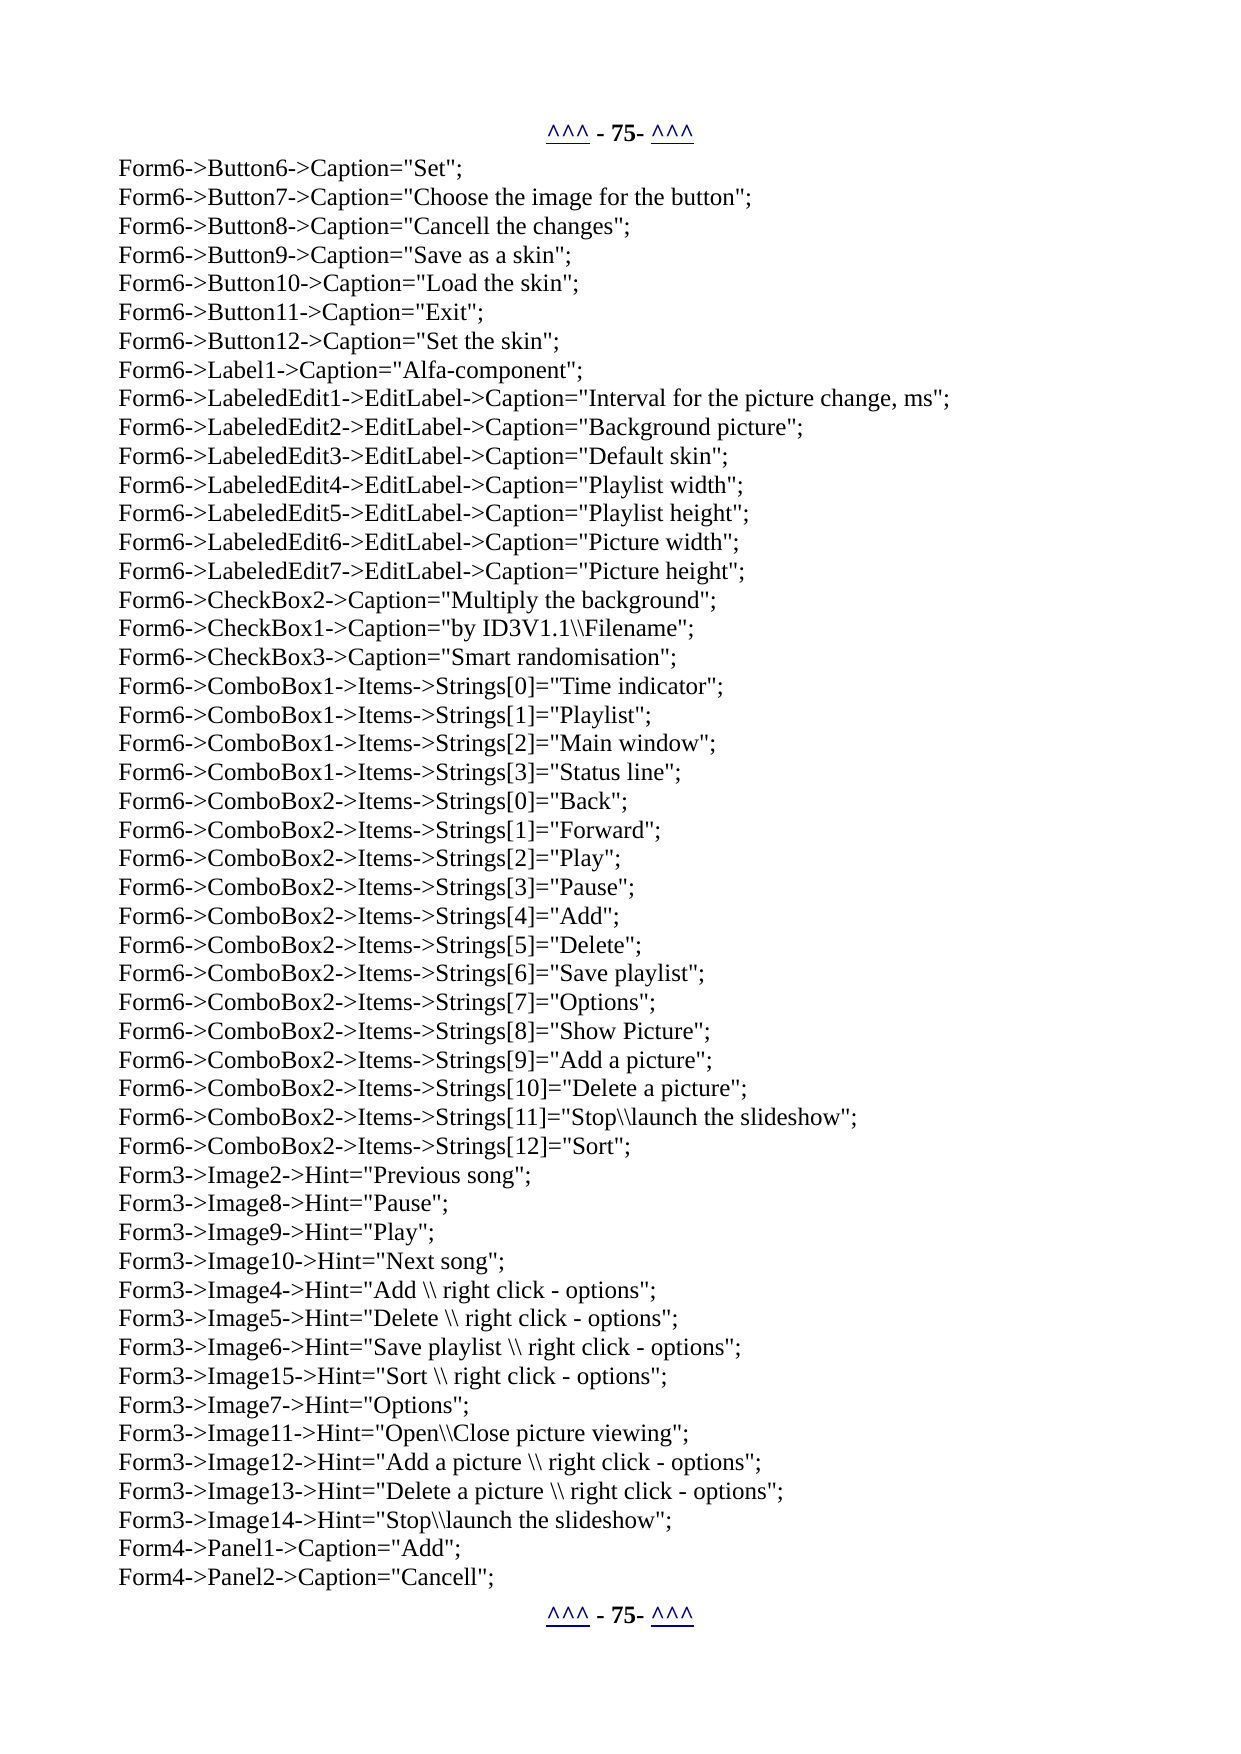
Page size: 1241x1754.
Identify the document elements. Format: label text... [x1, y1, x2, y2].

text Form3->Image13->Hint="Delete a picture \\ right click - options"; [118, 1476, 1122, 1505]
text Form6->ComboBox2->Items->Strings[12]="Sort"; [118, 1131, 1122, 1160]
text Form6->ComboBox2->Items->Strings[0]="Back"; [118, 786, 1122, 815]
text Form6->ComboBox2->Items->Strings[6]="Save playlist"; [118, 958, 1122, 987]
text Form6->CheckBox1->Caption="by ID3V1.1\\Filename"; [118, 613, 1122, 642]
text Form3->Image15->Hint="Sort \\ right click - options"; [118, 1361, 1122, 1390]
text Form6->LabeledEdit2->EditLabel->Caption="Background picture"; [118, 412, 1122, 441]
text Form6->ComboBox2->Items->Strings[3]="Pause"; [118, 872, 1122, 901]
text Form3->Image12->Hint="Add a picture \\ right click - options"; [118, 1447, 1122, 1476]
text Form6->Button12->Caption="Set the skin"; [118, 326, 1122, 355]
text Form6->ComboBox2->Items->Strings[2]="Play"; [118, 843, 1122, 872]
text Form6->LabeledEdit5->EditLabel->Caption="Playlist height"; [118, 498, 1122, 527]
text Form3->Image10->Hint="Next song"; [118, 1246, 1122, 1275]
text Form6->ComboBox2->Items->Strings[8]="Show Picture"; [118, 1016, 1122, 1045]
text Form3->Image6->Hint="Save playlist \\ right click - options"; [118, 1332, 1122, 1361]
text Form6->ComboBox1->Items->Strings[2]="Main window"; [118, 728, 1122, 757]
text Form3->Image11->Hint="Open\\Close picture viewing"; [118, 1418, 1122, 1447]
text Form6->ComboBox1->Items->Strings[0]="Time indicator"; [118, 671, 1122, 700]
text Form6->LabeledEdit6->EditLabel->Caption="Picture width"; [118, 527, 1122, 556]
text Form6->Button11->Caption="Exit"; [118, 297, 1122, 326]
text Form3->Image5->Hint="Delete \\ right click - options"; [118, 1303, 1122, 1332]
text Form6->Button10->Caption="Load the skin"; [118, 268, 1122, 297]
text Form6->ComboBox2->Items->Strings[5]="Delete"; [118, 930, 1122, 958]
text Form6->CheckBox3->Caption="Smart randomisation"; [118, 642, 1122, 671]
text Form3->Image8->Hint="Pause"; [118, 1188, 1122, 1217]
text Form6->ComboBox2->Items->Strings[9]="Add a picture"; [118, 1045, 1122, 1073]
text Form6->Label1->Caption="Alfa-component"; [118, 355, 1122, 383]
text Form3->Image2->Hint="Previous song"; [118, 1160, 1122, 1188]
text Form3->Image14->Hint="Stop\\launch the slideshow"; [118, 1505, 1122, 1533]
text Form6->ComboBox2->Items->Strings[11]="Stop\\launch the slideshow"; [118, 1102, 1122, 1131]
text Form6->CheckBox2->Caption="Multiply the background"; [118, 585, 1122, 613]
text Form6->ComboBox2->Items->Strings[7]="Options"; [118, 987, 1122, 1016]
text Form6->LabeledEdit7->EditLabel->Caption="Picture height"; [118, 556, 1122, 585]
text Form4->Panel2->Caption="Cancell"; [118, 1562, 1122, 1591]
text Form6->LabeledEdit1->EditLabel->Caption="Interval for the picture change, ms"; [118, 383, 1122, 412]
text Form6->Button7->Caption="Choose the image for the button"; [118, 182, 1122, 211]
text Form3->Image9->Hint="Play"; [118, 1217, 1122, 1246]
text Form6->ComboBox1->Items->Strings[1]="Playlist"; [118, 700, 1122, 728]
text Form3->Image7->Hint="Options"; [118, 1390, 1122, 1418]
text Form3->Image4->Hint="Add \\ right click - options"; [118, 1275, 1122, 1303]
text Form6->ComboBox2->Items->Strings[1]="Forward"; [118, 815, 1122, 843]
text Form6->ComboBox2->Items->Strings[4]="Add"; [118, 901, 1122, 930]
text Form6->Button8->Caption="Cancell the changes"; [118, 211, 1122, 240]
text Form6->Button6->Caption="Set"; [118, 153, 1122, 182]
text Form6->ComboBox1->Items->Strings[3]="Status line"; [118, 757, 1122, 786]
text Form4->Panel1->Caption="Add"; [118, 1533, 1122, 1562]
text Form6->ComboBox2->Items->Strings[10]="Delete a picture"; [118, 1073, 1122, 1102]
text Form6->Button9->Caption="Save as a skin"; [118, 240, 1122, 268]
text Form6->LabeledEdit4->EditLabel->Caption="Playlist width"; [118, 470, 1122, 498]
text Form6->LabeledEdit3->EditLabel->Caption="Default skin"; [118, 441, 1122, 470]
